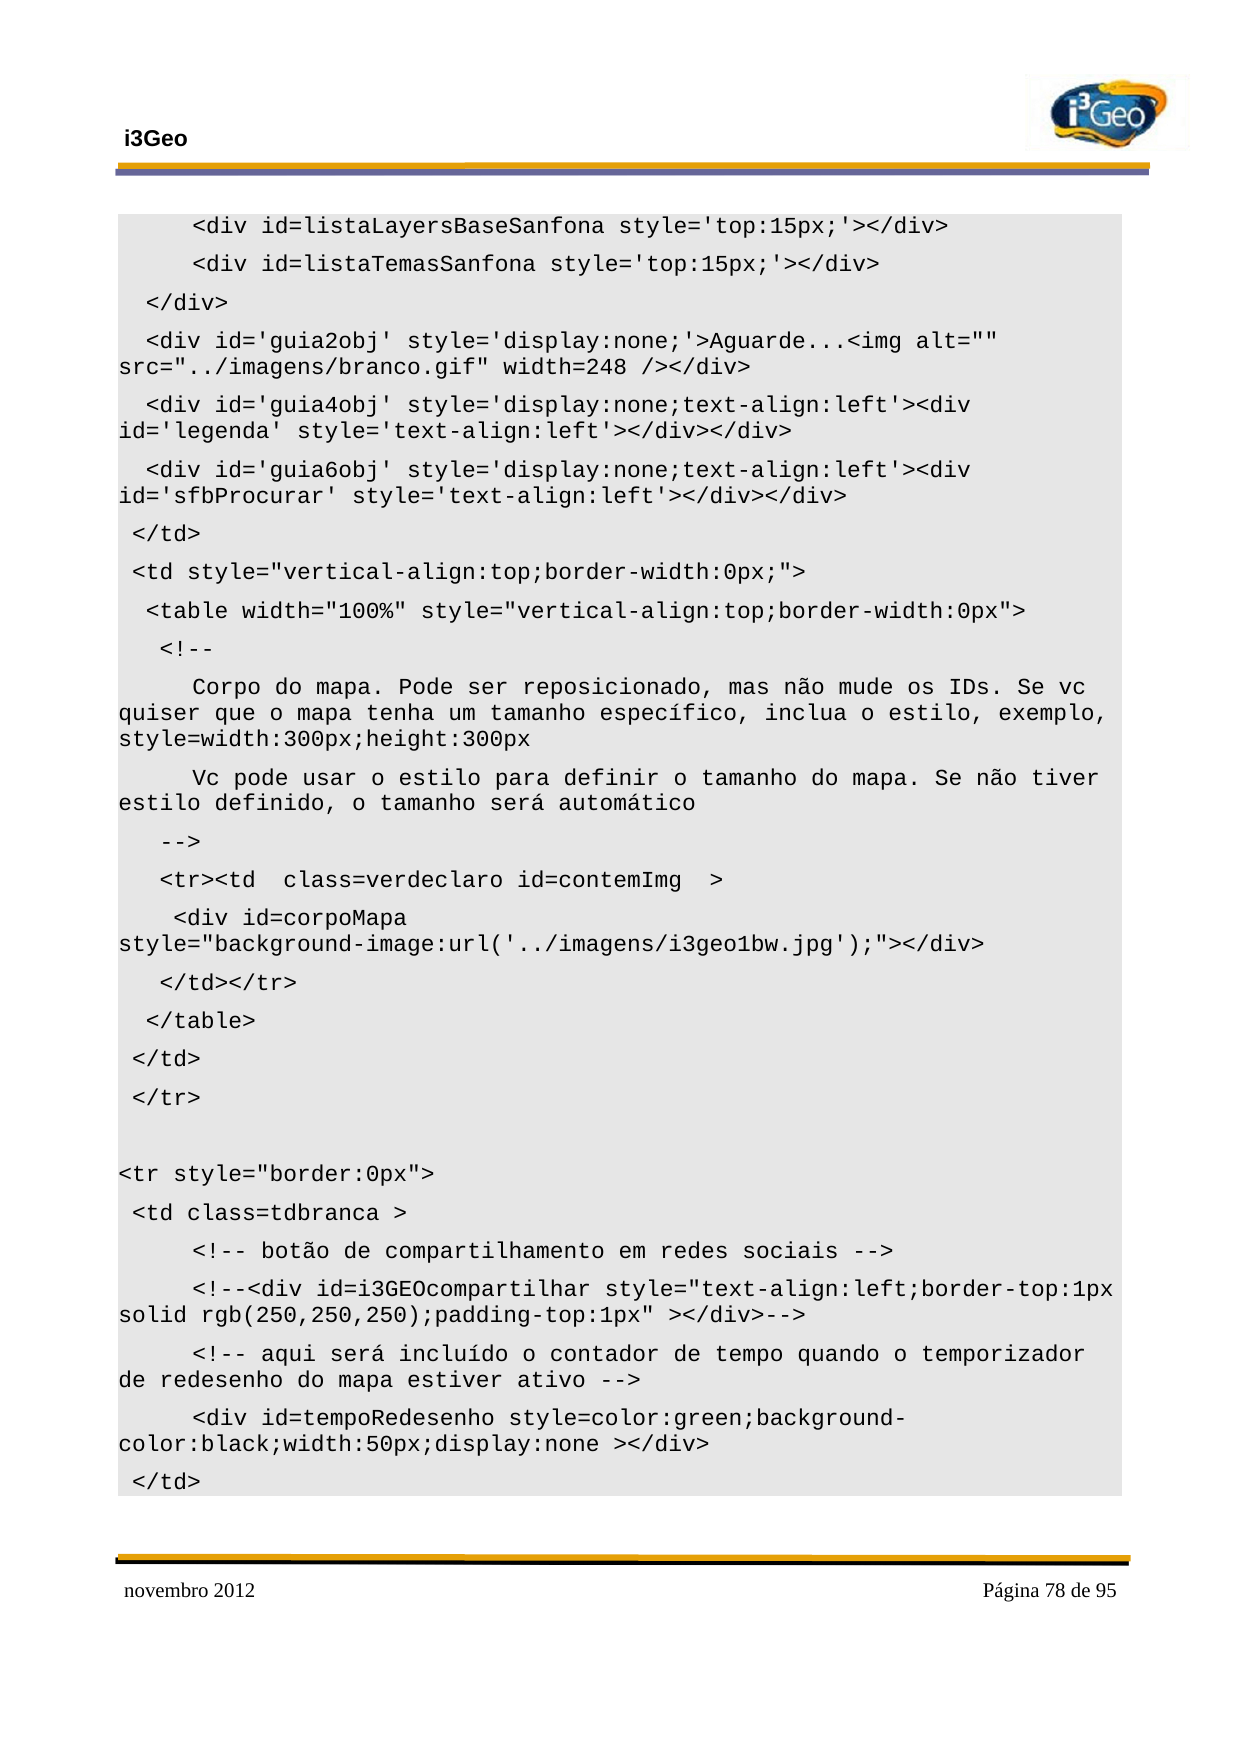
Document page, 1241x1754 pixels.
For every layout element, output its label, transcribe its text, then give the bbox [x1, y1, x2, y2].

text </div> [118, 291, 1122, 317]
text </td> [118, 522, 1122, 548]
text <div id=listaLayersBaseSanfona style='top:15px;'></div> [118, 214, 1122, 240]
text <div id=tempoRedesenho style=color:green;background-color:black;width:50px;display:none ></div> [118, 1406, 1122, 1458]
text <table width="100%" style="vertical-align:top;border-width:0px"> [118, 599, 1122, 625]
text <div id='guia4obj' style='display:none;text-align:left'><div id='legenda' style='text-align:left'></div></div> [118, 394, 1122, 446]
text </td> [118, 1471, 1122, 1496]
text <div id='guia6obj' style='display:none;text-align:left'><div id='sfbProcurar' style='text-align:left'></div></div> [118, 458, 1122, 510]
text Vc pode usar o estilo para definir o tamanho do mapa. Se não tiver estilo definido, o tamanho será automático [118, 766, 1122, 818]
text <div id='guia2obj' style='display:none;'>Aguarde...<img alt="" src="../imagens/branco.gif" width=248 /></div> [118, 329, 1122, 381]
text <!--<div id=i3GEOcompartilhar style="text-align:left;border-top:1px solid rgb(250,250,250);padding-top:1px" ></div>--> [118, 1278, 1122, 1329]
text --> [118, 830, 1122, 856]
text <!-- aqui será incluído o contador de tempo quando o temporizador de redesenho do mapa estiver ativo --> [118, 1342, 1122, 1394]
text <!-- botão de compartilhamento em redes sociais --> [118, 1239, 1122, 1265]
text <td style="vertical-align:top;border-width:0px;"> [118, 561, 1122, 587]
text </table> [118, 1009, 1122, 1035]
text <tr><td class=verdeclaro id=contemImg > [118, 868, 1122, 894]
text <div id=listaTemasSanfona style='top:15px;'></div> [118, 253, 1122, 279]
picture [1025, 74, 1191, 151]
text <!-- [118, 637, 1122, 663]
text Corpo do mapa. Pode ser reposicionado, mas não mude os IDs. Se vc quiser que o mapa tenha um tamanho específico, inclua o estilo, exemplo, style=width:300px;height:300px [118, 676, 1122, 753]
text </tr> [118, 1086, 1122, 1112]
text </td></tr> [118, 971, 1122, 997]
text <div id=corpoMapa style="background-image:url('../imagens/i3geo1bw.jpg');"></div> [118, 907, 1122, 959]
text </td> [118, 1048, 1122, 1074]
text <tr style="border:0px"> [118, 1163, 1122, 1189]
text <td class=tdbranca > [118, 1201, 1122, 1227]
